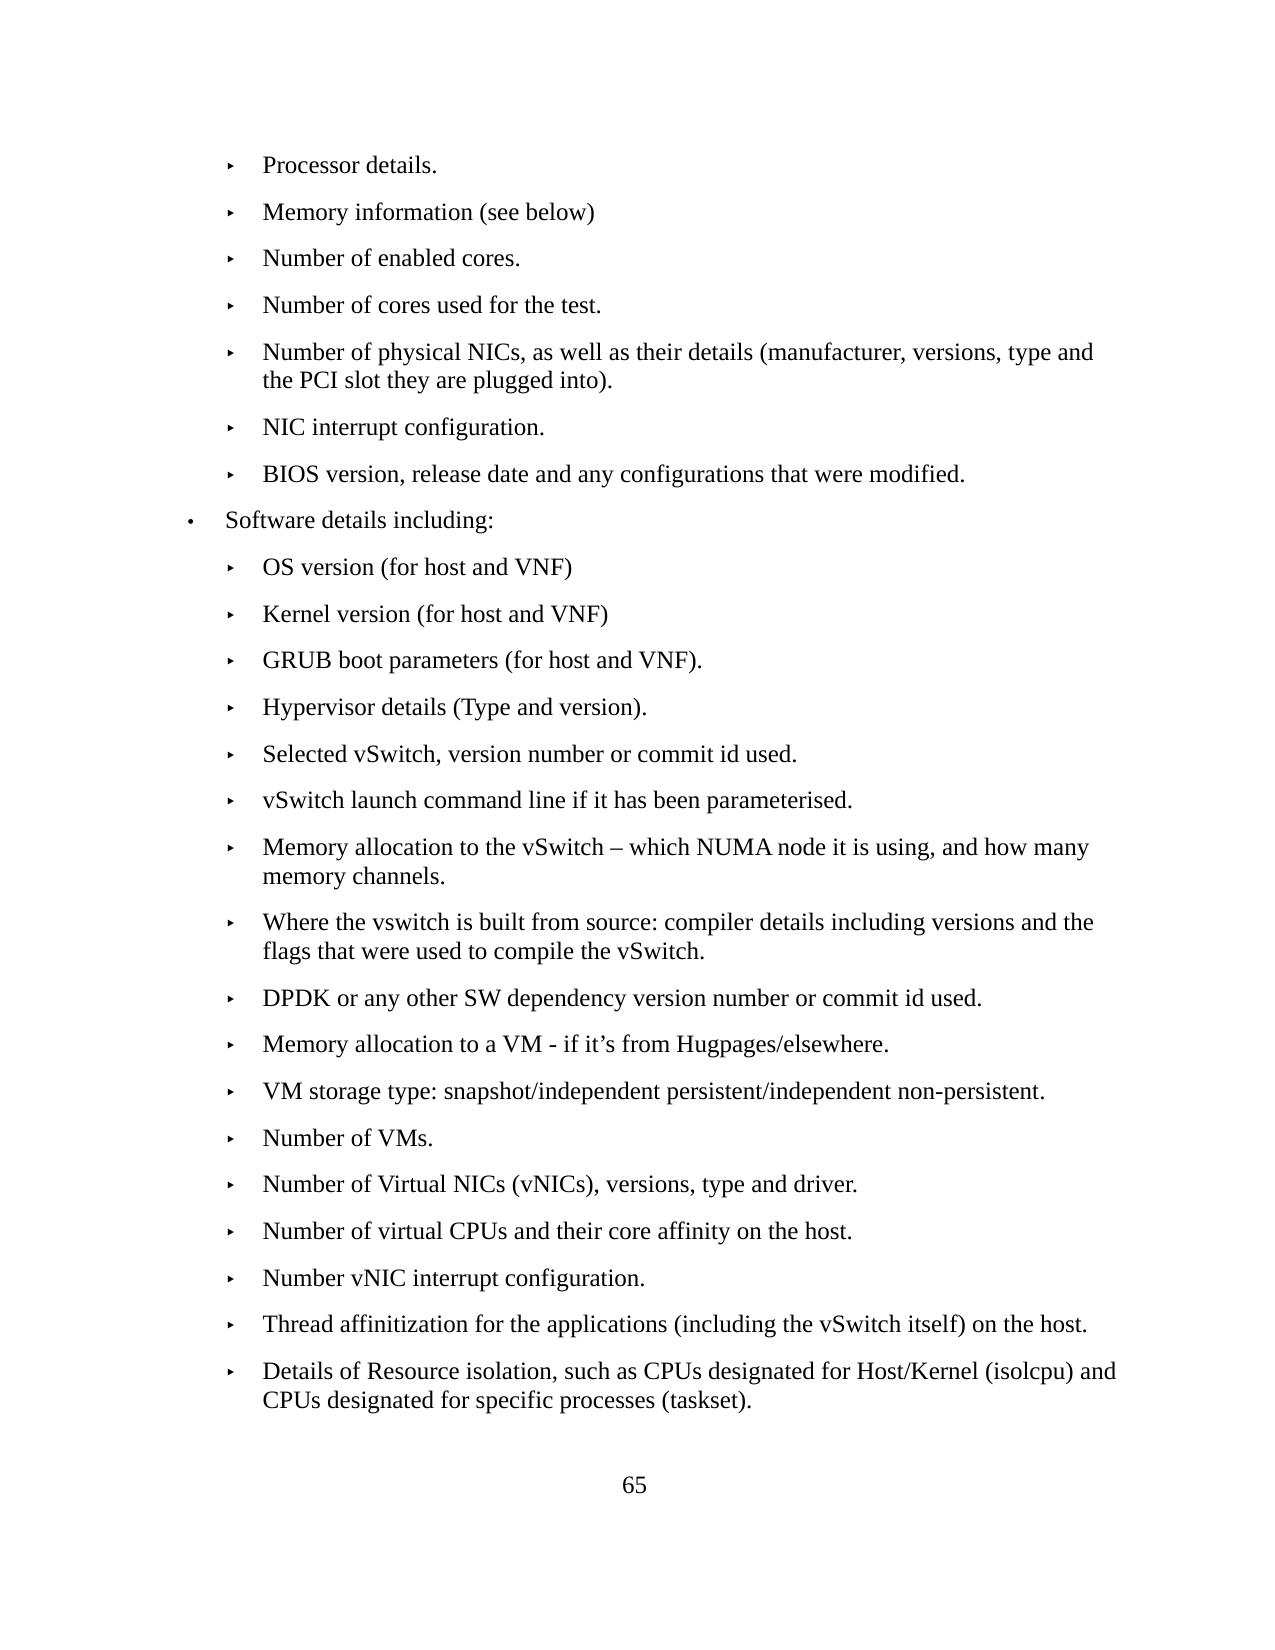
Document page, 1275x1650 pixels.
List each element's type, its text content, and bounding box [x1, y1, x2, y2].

list Number of VMs. [225, 1123, 1125, 1152]
list Details of Resource isolation, such as CPUs designated for Host/Kernel (isolcpu) and CPUs designated for specific processes (taskset). [225, 1356, 1125, 1414]
list Software details including: [187, 505, 1125, 534]
list Memory allocation to the vSwitch – which NUMA node it is using, and how many memory channels. [225, 832, 1125, 889]
list Hypervisor details (Type and version). [225, 692, 1125, 721]
list Kernel version (for host and VNF) [225, 599, 1125, 627]
list OS version (for host and VNF) [225, 552, 1125, 581]
list Number vNIC interrupt configuration. [225, 1263, 1125, 1292]
list Memory information (see below) [225, 197, 1125, 225]
list Processor details. [225, 150, 1125, 179]
list GRUB boot parameters (for host and VNF). [225, 645, 1125, 674]
list DPDK or any other SW dependency version number or commit id used. [225, 983, 1125, 1012]
list VM storage type: snapshot/independent persistent/independent non-persistent. [225, 1076, 1125, 1105]
list Memory allocation to a VM - if it’s from Hugpages/elsewhere. [225, 1029, 1125, 1058]
list Number of Virtual NICs (vNICs), versions, type and driver. [225, 1169, 1125, 1198]
list BIOS version, release date and any configurations that were modified. [225, 459, 1125, 487]
list Thread affinitization for the applications (including the vSwitch itself) on the host. [225, 1309, 1125, 1338]
list Where the vswitch is built from source: compiler details including versions and the flags that were used to compile the vSwitch. [225, 907, 1125, 965]
list Number of cores used for the test. [225, 290, 1125, 319]
list Number of enabled cores. [225, 243, 1125, 272]
list Number of physical NICs, as well as their details (manufacturer, versions, type and the PCI slot they are plugged into). [225, 337, 1125, 394]
list Selected vSwitch, version number or commit id used. [225, 739, 1125, 767]
list vSwitch launch command line if it has been parameterised. [225, 785, 1125, 814]
list NIC interrupt configuration. [225, 412, 1125, 441]
list Number of virtual CPUs and their core affinity on the host. [225, 1216, 1125, 1245]
